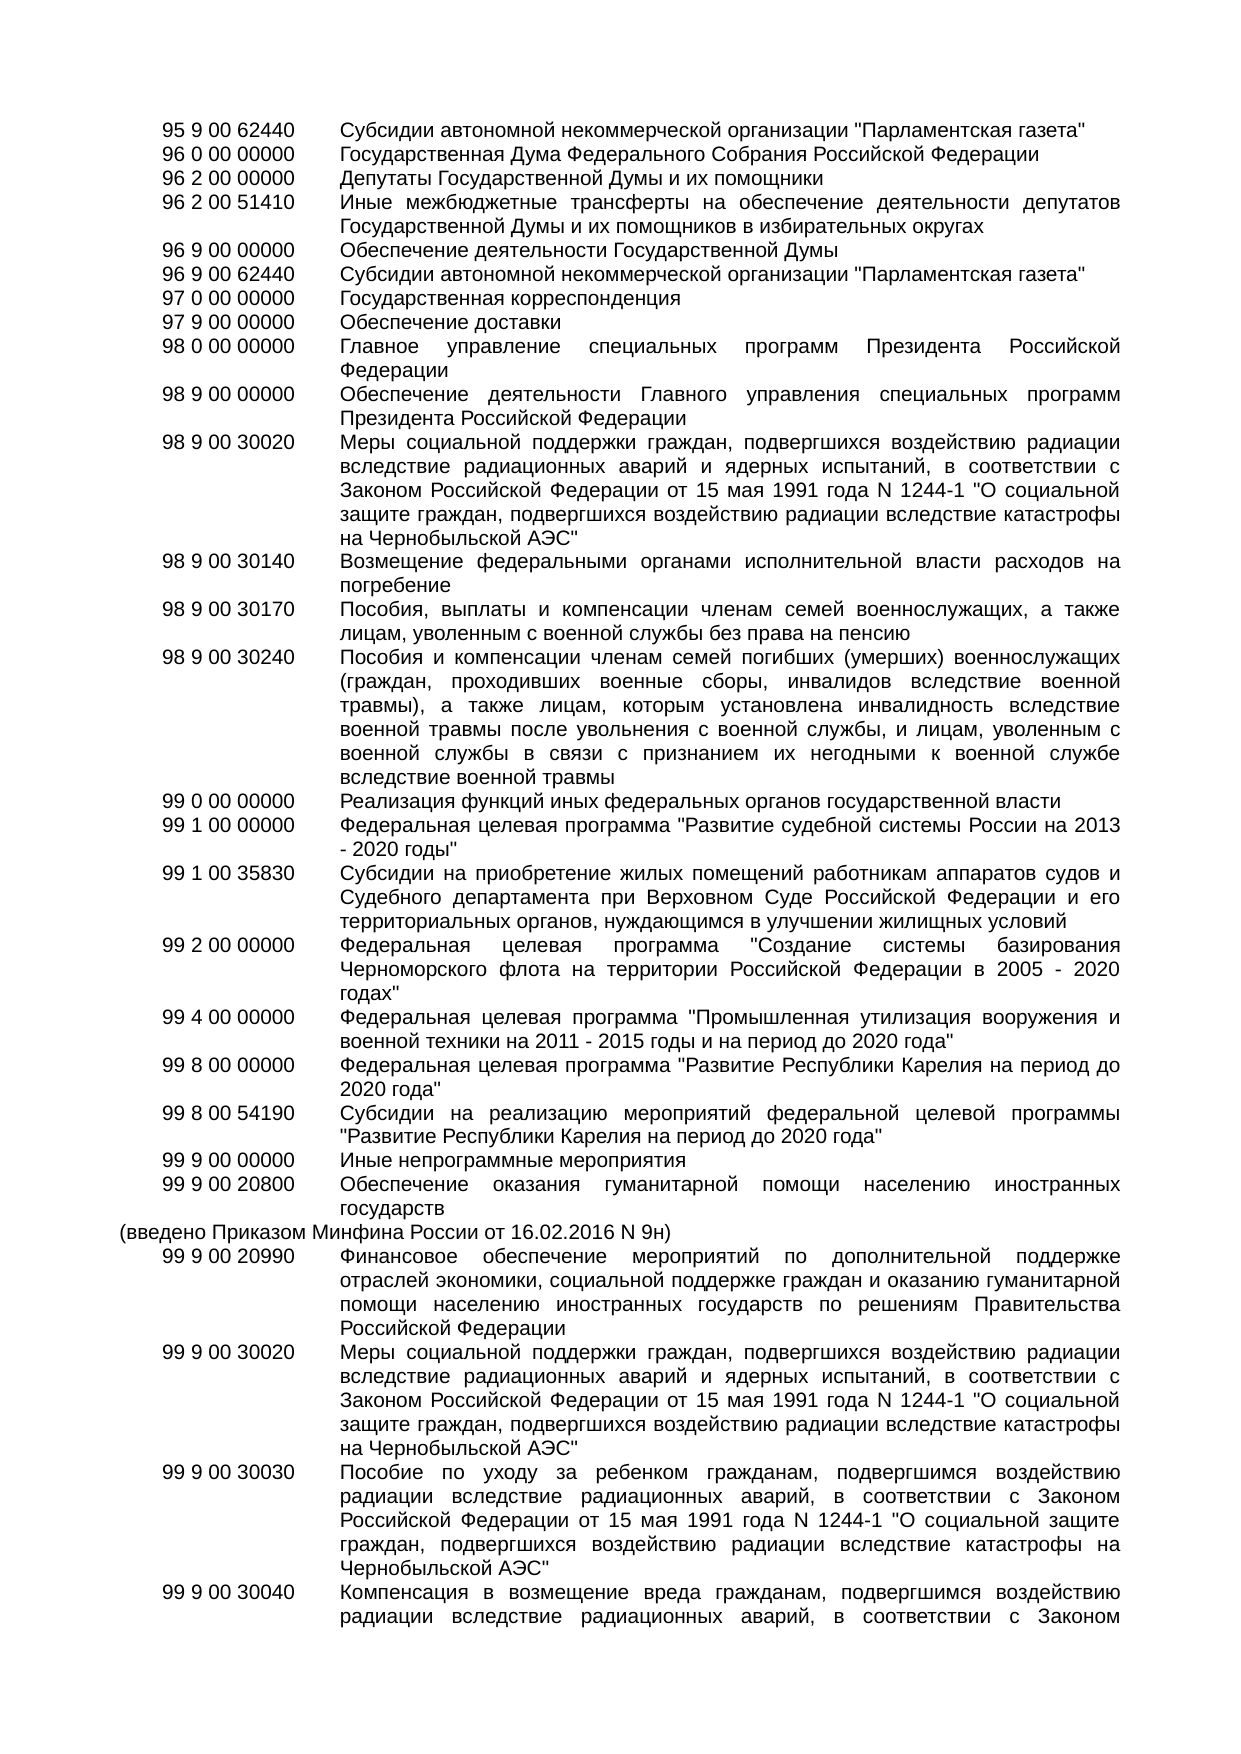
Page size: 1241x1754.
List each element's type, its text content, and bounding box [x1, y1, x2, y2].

table_cell 99 9 00 20800 [118, 1172, 338, 1220]
table_cell Государственная Дума Федерального Собрания Российской Федерации [339, 142, 1122, 166]
table_cell Обеспечение доставки [339, 310, 1122, 334]
table_cell 99 9 00 30040 [118, 1580, 338, 1627]
table_cell 96 9 00 00000 [118, 238, 338, 262]
table_cell Федеральная целевая программа "Развитие судебной системы России на 2013 - 2020 годы" [339, 813, 1122, 861]
table_cell 97 9 00 00000 [118, 310, 338, 334]
table_cell Возмещение федеральными органами исполнительной власти расходов на погребение [339, 549, 1122, 597]
table_cell 99 1 00 00000 [118, 813, 338, 861]
table_cell Иные непрограммные мероприятия [339, 1148, 1122, 1172]
table_cell 99 2 00 00000 [118, 933, 338, 1004]
table_cell 99 9 00 30030 [118, 1460, 338, 1579]
table_cell Государственная корреспонденция [339, 286, 1122, 310]
table_cell Меры социальной поддержки граждан, подвергшихся воздействию радиации вследствие радиационных аварий и ядерных испытаний, в соответствии с Законом Российской Федерации от 15 мая 1991 года N 1244-1 "О социальной защите граждан, подвергшихся воздействию радиации вследствие катастрофы на Чернобыльской АЭС" [339, 1340, 1122, 1460]
table_cell Пособия и компенсации членам семей погибших (умерших) военнослужащих (граждан, проходивших военные сборы, инвалидов вследствие военной травмы), а также лицам, которым установлена инвалидность вследствие военной травмы после увольнения с военной службы, и лицам, уволенным с военной службы в связи с признанием их негодными к военной службе вследствие военной травмы [339, 645, 1122, 789]
table_cell 96 9 00 62440 [118, 262, 338, 286]
table_cell Компенсация в возмещение вреда гражданам, подвергшимся воздействию радиации вследствие радиационных аварий, в соответствии с Законом [339, 1580, 1122, 1627]
table_cell 99 9 00 20990 [118, 1244, 338, 1340]
table_cell Депутаты Государственной Думы и их помощники [339, 166, 1122, 190]
table_cell Федеральная целевая программа "Создание системы базирования Черноморского флота на территории Российской Федерации в 2005 - 2020 годах" [339, 933, 1122, 1004]
table_cell (введено Приказом Минфина России от 16.02.2016 N 9н) [118, 1220, 1122, 1244]
table_cell Субсидии на реализацию мероприятий федеральной целевой программы "Развитие Республики Карелия на период до 2020 года" [339, 1100, 1122, 1148]
table_cell 97 0 00 00000 [118, 286, 338, 310]
table_cell 98 0 00 00000 [118, 334, 338, 382]
table_cell 99 1 00 35830 [118, 861, 338, 933]
table_cell 98 9 00 30140 [118, 549, 338, 597]
table_cell 96 2 00 00000 [118, 166, 338, 190]
table_cell 99 8 00 54190 [118, 1100, 338, 1148]
table_cell 96 0 00 00000 [118, 142, 338, 166]
table_cell 98 9 00 00000 [118, 382, 338, 429]
table_cell Субсидии автономной некоммерческой организации "Парламентская газета" [339, 118, 1122, 142]
table_cell 99 9 00 30020 [118, 1340, 338, 1460]
table_cell 95 9 00 62440 [118, 118, 338, 142]
table_cell Меры социальной поддержки граждан, подвергшихся воздействию радиации вследствие радиационных аварий и ядерных испытаний, в соответствии с Законом Российской Федерации от 15 мая 1991 года N 1244-1 "О социальной защите граждан, подвергшихся воздействию радиации вследствие катастрофы на Чернобыльской АЭС" [339, 430, 1122, 549]
table_cell 96 2 00 51410 [118, 190, 338, 238]
table_cell Субсидии на приобретение жилых помещений работникам аппаратов судов и Судебного департамента при Верховном Суде Российской Федерации и его территориальных органов, нуждающимся в улучшении жилищных условий [339, 861, 1122, 933]
table_cell Реализация функций иных федеральных органов государственной власти [339, 789, 1122, 813]
table_cell 98 9 00 30020 [118, 430, 338, 549]
table_cell Обеспечение деятельности Главного управления специальных программ Президента Российской Федерации [339, 382, 1122, 429]
table_cell Иные межбюджетные трансферты на обеспечение деятельности депутатов Государственной Думы и их помощников в избирательных округах [339, 190, 1122, 238]
table_cell Федеральная целевая программа "Промышленная утилизация вооружения и военной техники на 2011 - 2015 годы и на период до 2020 года" [339, 1005, 1122, 1052]
table_cell Обеспечение оказания гуманитарной помощи населению иностранных государств [339, 1172, 1122, 1220]
table_cell Пособие по уходу за ребенком гражданам, подвергшимся воздействию радиации вследствие радиационных аварий, в соответствии с Законом Российской Федерации от 15 мая 1991 года N 1244-1 "О социальной защите граждан, подвергшихся воздействию радиации вследствие катастрофы на Чернобыльской АЭС" [339, 1460, 1122, 1579]
table_cell 99 9 00 00000 [118, 1148, 338, 1172]
table_cell 98 9 00 30170 [118, 597, 338, 645]
table_cell Финансовое обеспечение мероприятий по дополнительной поддержке отраслей экономики, социальной поддержке граждан и оказанию гуманитарной помощи населению иностранных государств по решениям Правительства Российской Федерации [339, 1244, 1122, 1340]
table_cell 99 4 00 00000 [118, 1005, 338, 1052]
table_cell Пособия, выплаты и компенсации членам семей военнослужащих, а также лицам, уволенным с военной службы без права на пенсию [339, 597, 1122, 645]
table_cell 99 8 00 00000 [118, 1053, 338, 1100]
table_cell 98 9 00 30240 [118, 645, 338, 789]
table_cell Субсидии автономной некоммерческой организации "Парламентская газета" [339, 262, 1122, 286]
table_cell Обеспечение деятельности Государственной Думы [339, 238, 1122, 262]
table_cell Федеральная целевая программа "Развитие Республики Карелия на период до 2020 года" [339, 1053, 1122, 1100]
table_cell 99 0 00 00000 [118, 789, 338, 813]
table_cell Главное управление специальных программ Президента Российской Федерации [339, 334, 1122, 382]
